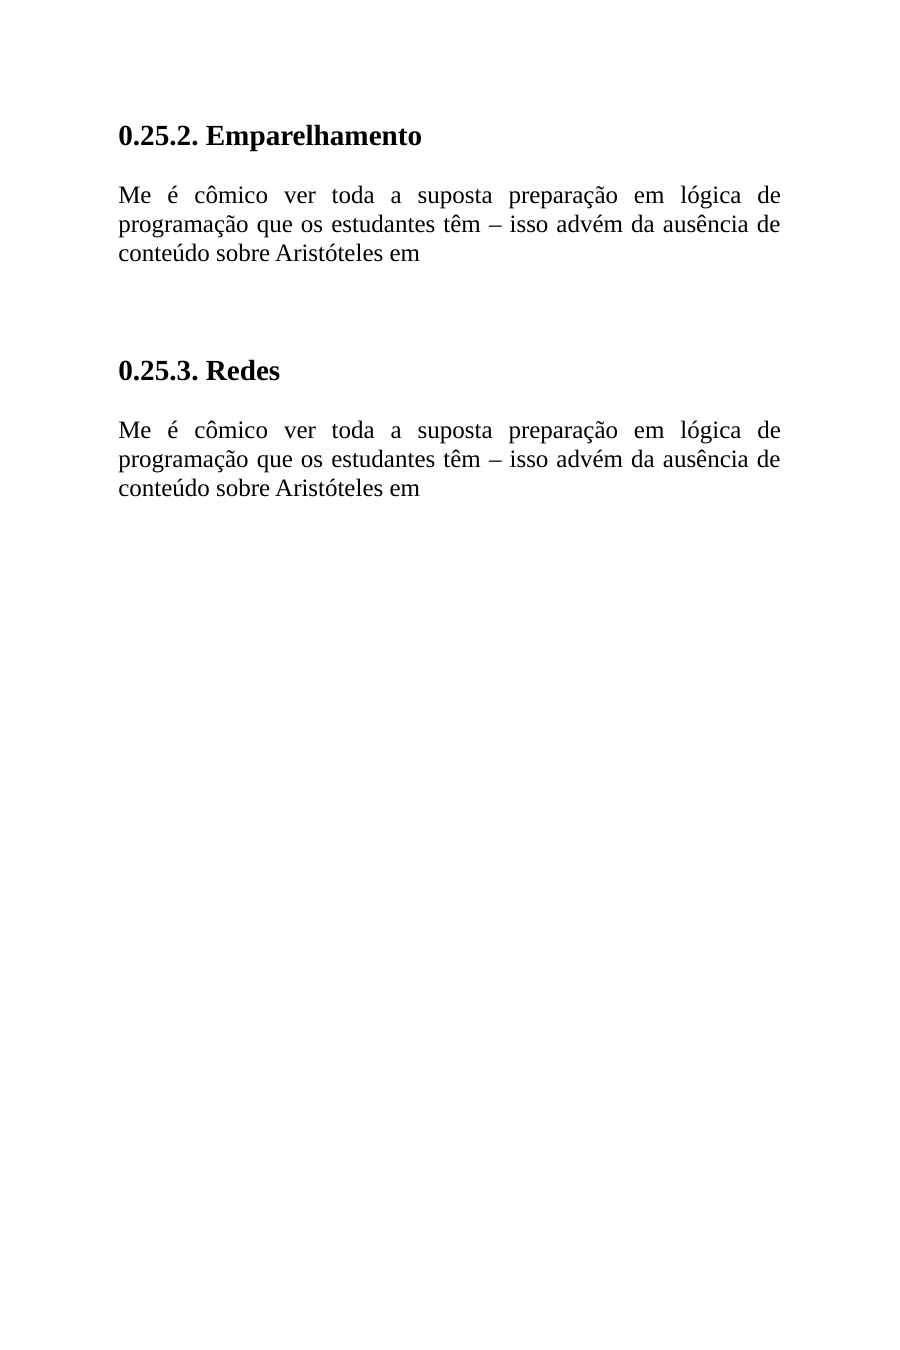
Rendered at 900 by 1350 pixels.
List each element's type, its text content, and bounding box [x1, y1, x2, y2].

text Me é cômico ver toda a suposta preparação em lógica de programação que os estudantes têm – isso advém da ausência de conteúdo sobre Aristóteles em [118, 415, 782, 501]
text 0.25.3. Redes [118, 353, 782, 386]
text Me é cômico ver toda a suposta preparação em lógica de programação que os estudantes têm – isso advém da ausência de conteúdo sobre Aristóteles em [118, 180, 782, 267]
text 0.25.2. Emparelhamento [118, 118, 782, 152]
